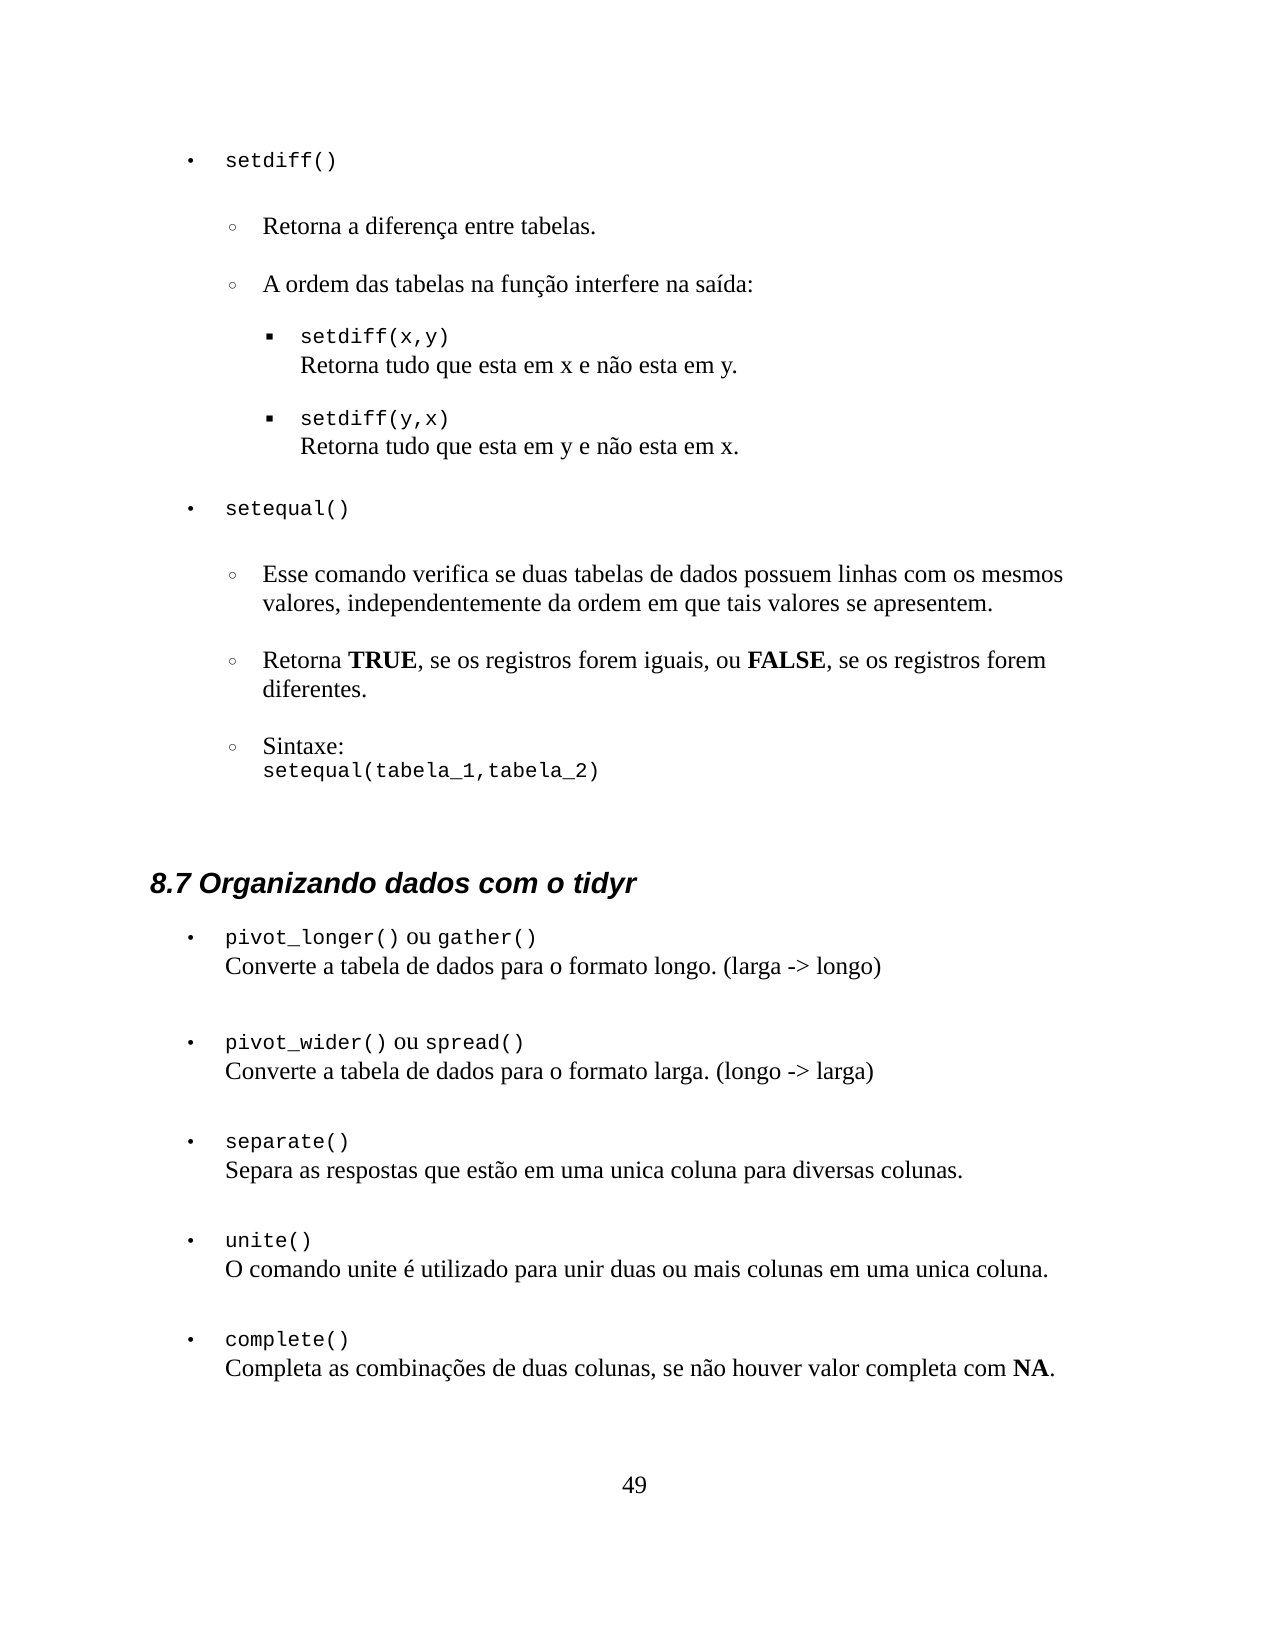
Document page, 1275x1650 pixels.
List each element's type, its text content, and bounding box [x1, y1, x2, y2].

subtitle 8.7 Organizando dados com o tidyr [150, 866, 1125, 900]
list pivot_wider() ou spread() Converte a tabela de dados para o formato larga. (longo -> larga) [187, 1026, 1125, 1113]
list setdiff() [187, 150, 1125, 202]
list Retorna a diferença entre tabelas. [225, 211, 1125, 269]
list unite() O comando unite é utilizado para unir duas ou mais colunas em uma unica coluna. [187, 1230, 1125, 1312]
list Retorna TRUE, se os registros forem iguais, ou FALSE, se os registros forem diferentes. [225, 645, 1125, 731]
list A ordem das tabelas na função interfere na saída: [225, 269, 1125, 326]
list setdiff(y,x) Retorna tudo que esta em y e não esta em x. [262, 407, 1125, 489]
list pivot_longer() ou gather() Converte a tabela de dados para o formato longo. (larga -> longo) [187, 921, 1125, 1008]
list setdiff(x,y) Retorna tudo que esta em x e não esta em y. [262, 326, 1125, 407]
list Esse comando verifica se duas tabelas de dados possuem linhas com os mesmos valores, independentemente da ordem em que tais valores se apresentem. [225, 559, 1125, 645]
list setequal() [187, 498, 1125, 550]
list complete() Completa as combinações de duas colunas, se não houver valor completa com NA. [187, 1329, 1125, 1411]
list Sintaxe: setequal(tabela_1,tabela_2) [225, 731, 1125, 813]
list separate() Separa as respostas que estão em uma unica coluna para diversas colunas. [187, 1131, 1125, 1212]
